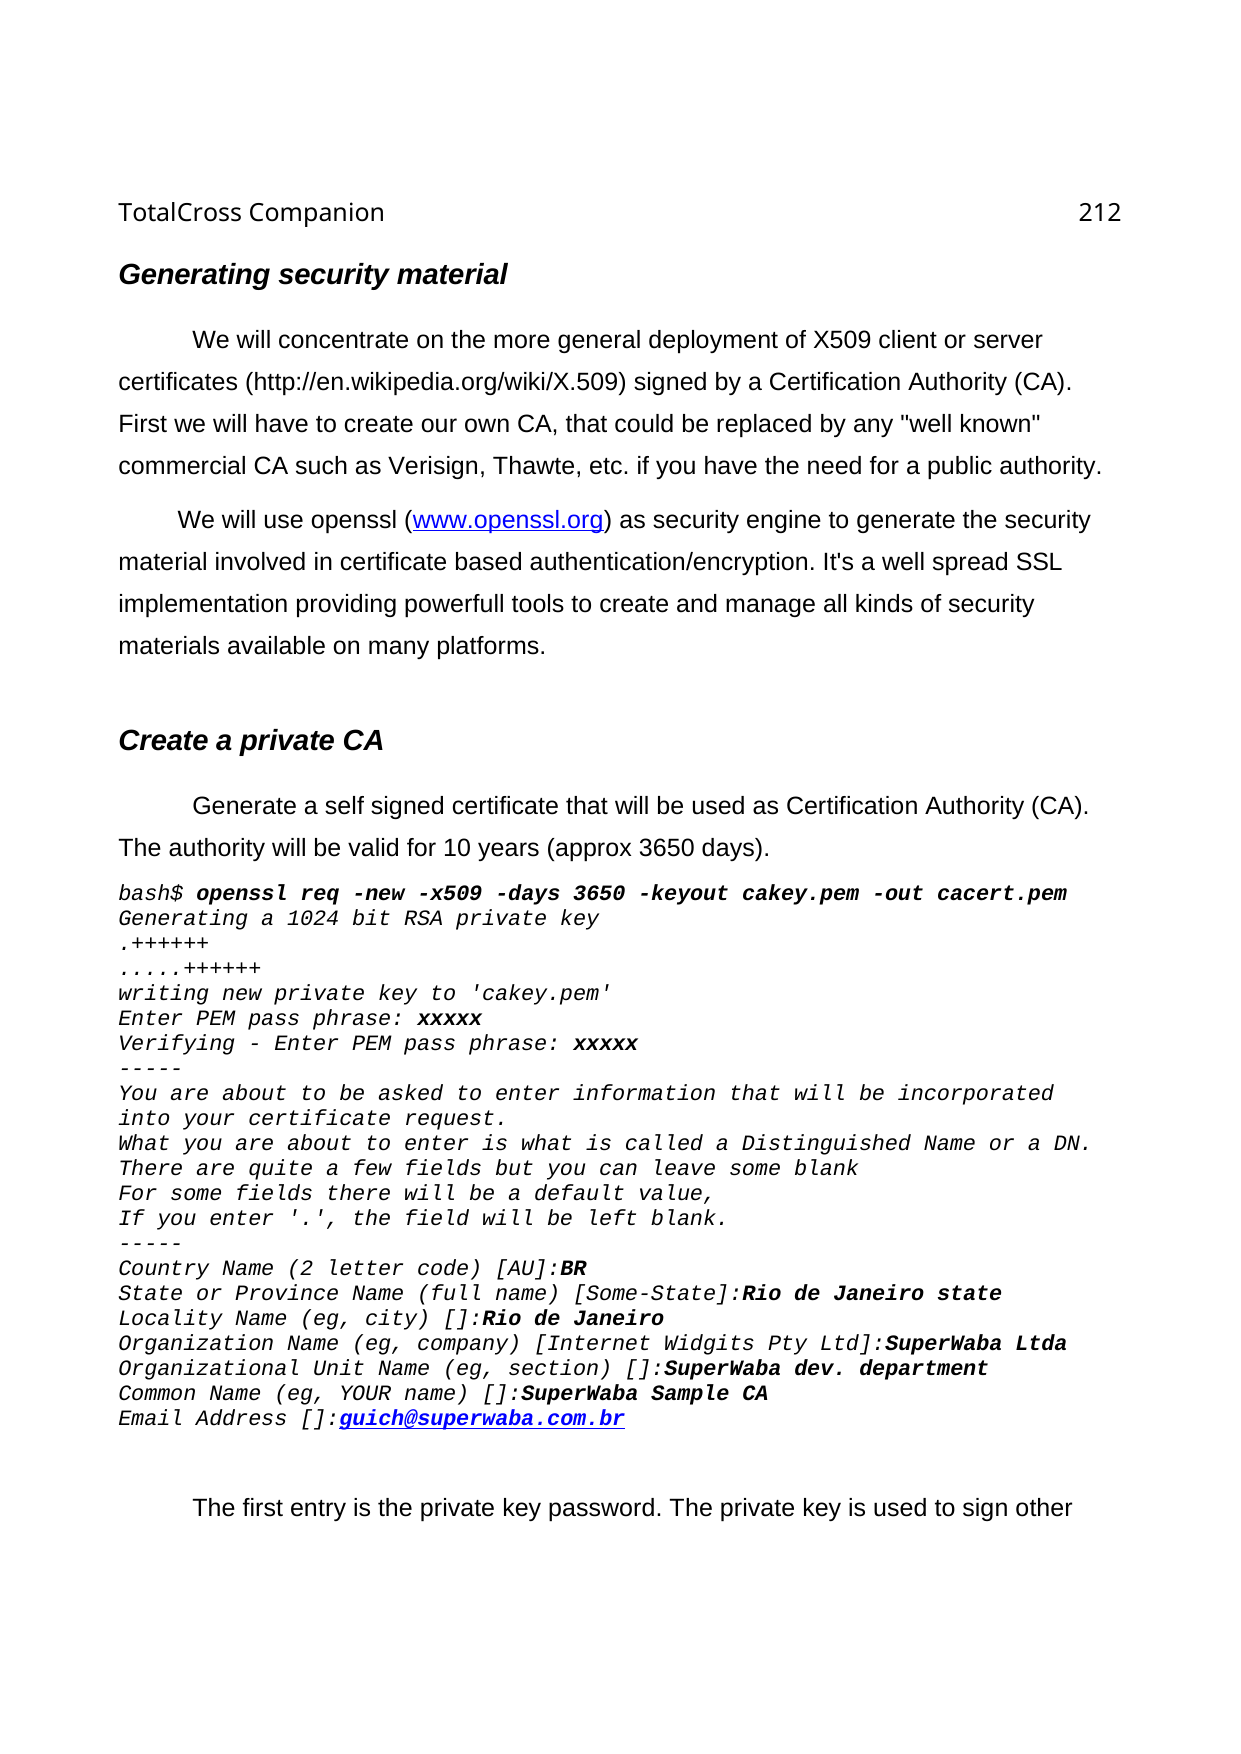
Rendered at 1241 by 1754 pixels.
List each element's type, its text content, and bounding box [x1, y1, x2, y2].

text Generate a self signed certificate that will be used as Certification Authority (CA). The authority will be valid for 10 years (approx 3650 days). [118, 792, 1122, 862]
text ----- [118, 1057, 1122, 1082]
text We will use openssl (www.openssl.org) as security engine to generate the security material involved in certificate based authentication/encryption. It's a well spread SSL implementation providing powerfull tools to create and manage all kinds of security materials available on many platforms. [118, 506, 1122, 660]
text The first entry is the private key password. The private key is used to sign other [118, 1494, 1122, 1522]
text Email Address []:guich@superwaba.com.br [118, 1407, 1122, 1432]
text into your certificate request. [118, 1107, 1122, 1132]
text Verifying - Enter PEM pass phrase: xxxxx [118, 1032, 1122, 1057]
text .++++++ [118, 932, 1122, 957]
text Organization Name (eg, company) [Internet Widgits Pty Ltd]:SuperWaba Ltda [118, 1332, 1122, 1357]
text writing new private key to 'cakey.pem' [118, 982, 1122, 1007]
text If you enter '.', the field will be left blank. [118, 1207, 1122, 1232]
text Organizational Unit Name (eg, section) []:SuperWaba dev. department [118, 1357, 1122, 1382]
text Enter PEM pass phrase: xxxxx [118, 1007, 1122, 1032]
text State or Province Name (full name) [Some-State]:Rio de Janeiro state [118, 1282, 1122, 1307]
text bash$ openssl req -new -x509 -days 3650 -keyout cakey.pem -out cacert.pem [118, 882, 1122, 907]
text What you are about to enter is what is called a Distinguished Name or a DN. [118, 1132, 1122, 1157]
text You are about to be asked to enter information that will be incorporated [118, 1082, 1122, 1107]
text .....++++++ [118, 957, 1122, 982]
text Common Name (eg, YOUR name) []:SuperWaba Sample CA [118, 1382, 1122, 1407]
text Country Name (2 letter code) [AU]:BR [118, 1257, 1122, 1282]
text ----- [118, 1232, 1122, 1257]
text Locality Name (eg, city) []:Rio de Janeiro [118, 1307, 1122, 1332]
subtitle Create a private CA [118, 724, 1122, 757]
text Generating a 1024 bit RSA private key [118, 907, 1122, 932]
text For some fields there will be a default value, [118, 1182, 1122, 1207]
subtitle Generating security material [118, 258, 1122, 291]
text We will concentrate on the more general deployment of X509 client or server certificates (http://en.wikipedia.org/wiki/X.509) signed by a Certification Authority (CA). First we will have to create our own CA, that could be replaced by any "well known" commercial CA such as Verisign, Thawte, etc. if you have the need for a public authority. [118, 326, 1122, 480]
text There are quite a few fields but you can leave some blank [118, 1157, 1122, 1182]
